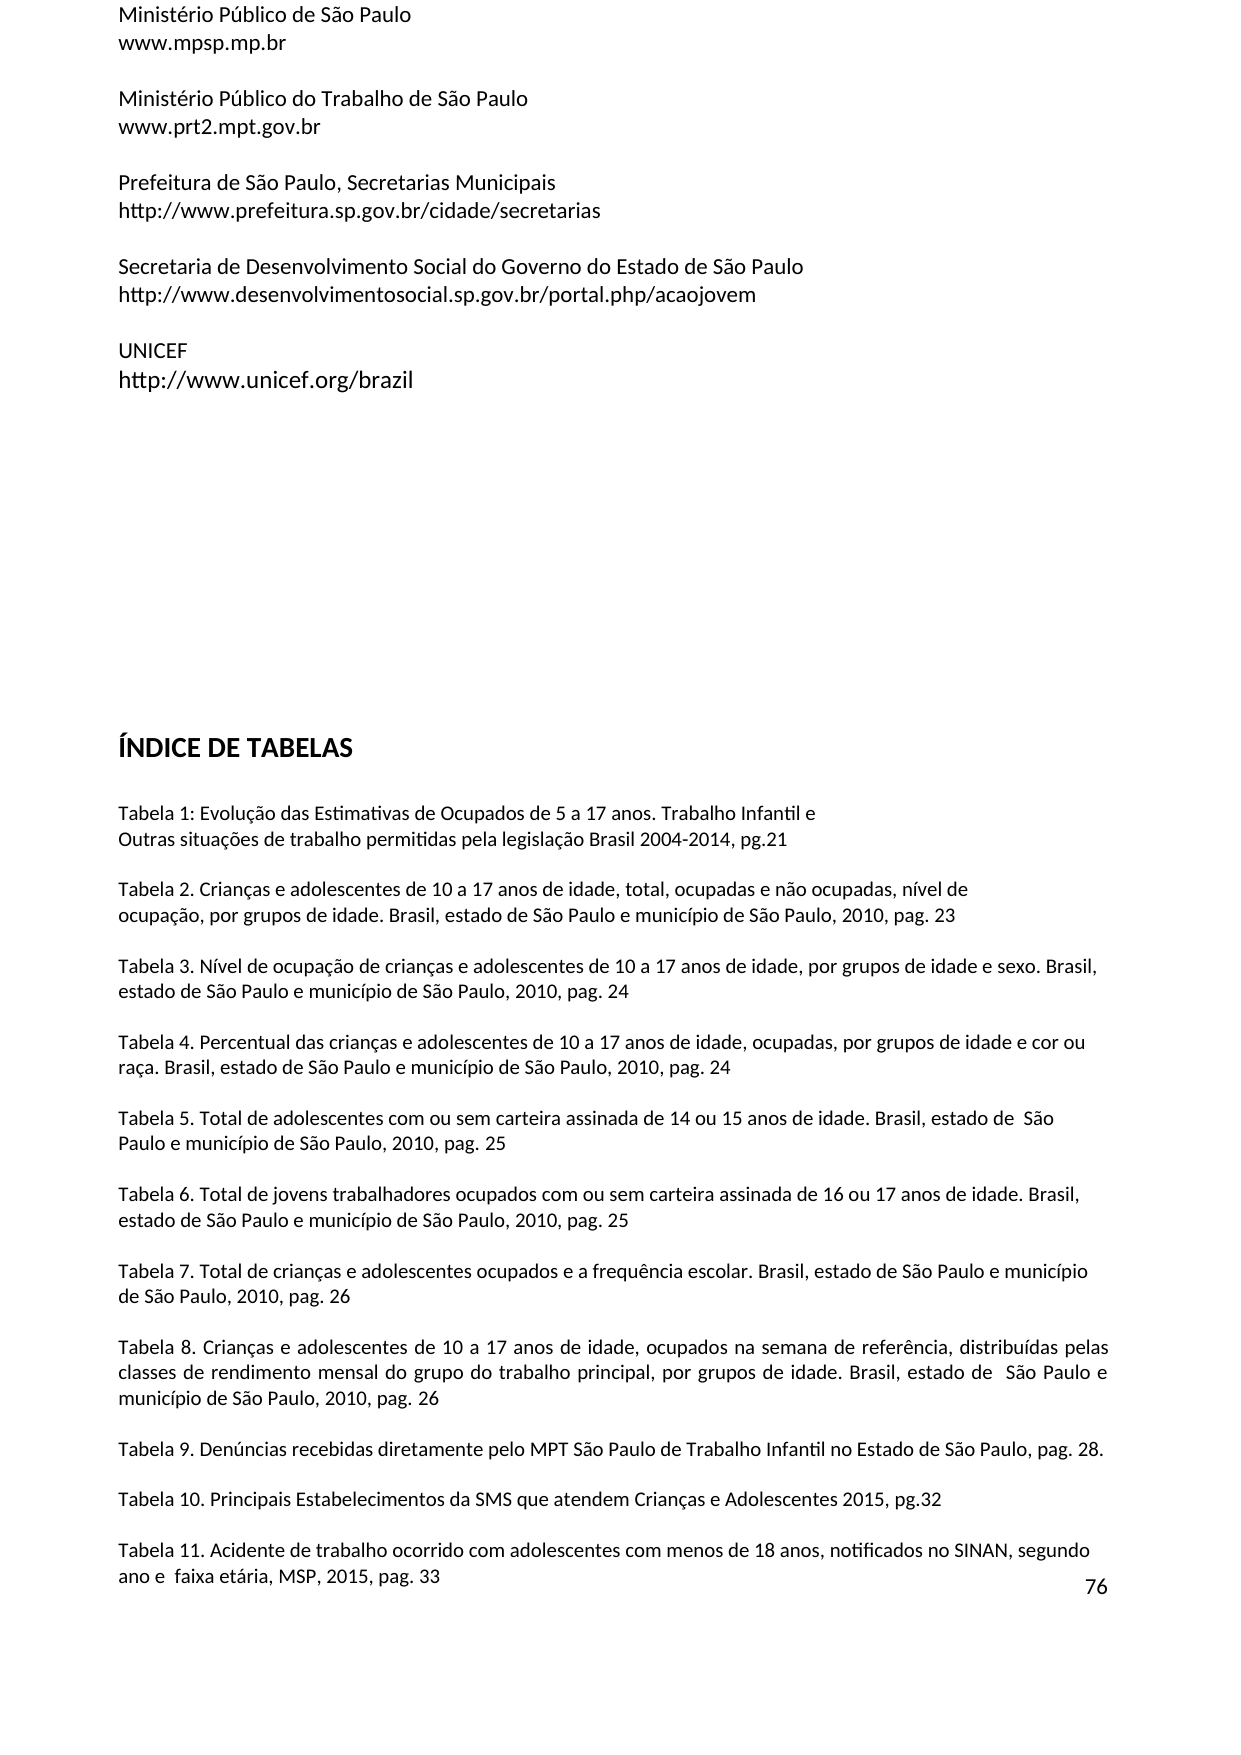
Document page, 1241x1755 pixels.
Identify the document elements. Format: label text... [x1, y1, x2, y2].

text Ministério Público do Trabalho de São Paulo [118, 84, 1122, 112]
text www.mpsp.mp.br [118, 28, 1122, 56]
text Tabela 10. Principais Estabelecimentos da SMS que atendem Crianças e Adolescentes 2015, pg.32 [118, 1487, 1122, 1512]
text http://www.desenvolvimentosocial.sp.gov.br/portal.php/acaojovem [118, 280, 1122, 308]
text Tabela 8. Crianças e adolescentes de 10 a 17 anos de idade, ocupados na semana de referência, distribuídas pelas classes de rendimento mensal do grupo do trabalho principal, por grupos de idade. Brasil, estado de São Paulo e município de São Paulo, 2010, pag. 26 [118, 1334, 1111, 1410]
text Tabela 9. Denúncias recebidas diretamente pelo MPT São Paulo de Trabalho Infantil no Estado de São Paulo, pag. 28. [118, 1436, 1111, 1461]
text Prefeitura de São Paulo, Secretarias Municipais [118, 168, 1122, 196]
text UNICEF [118, 336, 1122, 364]
text Tabela 1: Evolução das Estimativas de Ocupados de 5 a 17 anos. Trabalho Infantil e Outras situações de trabalho permitidas pela legislação Brasil 2004-2014, pg.21 [118, 800, 868, 851]
text Secretaria de Desenvolvimento Social do Governo do Estado de São Paulo [118, 252, 1122, 280]
text Ministério Público de São Paulo [118, 0, 1122, 28]
text Tabela 6. Total de jovens trabalhadores ocupados com ou sem carteira assinada de 16 ou 17 anos de idade. Brasil, estado de São Paulo e município de São Paulo, 2010, pag. 25 [118, 1181, 1111, 1232]
subtitle ÍNDICE DE TABELAS [118, 729, 1122, 765]
text Tabela 4. Percentual das crianças e adolescentes de 10 a 17 anos de idade, ocupadas, por grupos de idade e cor ou raça. Brasil, estado de São Paulo e município de São Paulo, 2010, pag. 24 [118, 1029, 1111, 1080]
text Tabela 2. Crianças e adolescentes de 10 a 17 anos de idade, total, ocupadas e não ocupadas, nível de ocupação, por grupos de idade. Brasil, estado de São Paulo e município de São Paulo, 2010, pag. 23 [118, 877, 1034, 927]
text http://www.prefeitura.sp.gov.br/cidade/secretarias [118, 196, 1122, 224]
text www.prt2.mpt.gov.br [118, 112, 1122, 140]
text Tabela 5. Total de adolescentes com ou sem carteira assinada de 14 ou 15 anos de idade. Brasil, estado de São Paulo e município de São Paulo, 2010, pag. 25 [118, 1105, 1105, 1156]
text Tabela 3. Nível de ocupação de crianças e adolescentes de 10 a 17 anos de idade, por grupos de idade e sexo. Brasil, estado de São Paulo e município de São Paulo, 2010, pag. 24 [118, 953, 1111, 1004]
text Tabela 7. Total de crianças e adolescentes ocupados e a frequência escolar. Brasil, estado de São Paulo e município de São Paulo, 2010, pag. 26 [118, 1258, 1111, 1309]
text http://www.unicef.org/brazil [118, 364, 1122, 395]
text Tabela 11. Acidente de trabalho ocorrido com adolescentes com menos de 18 anos, notificados no SINAN, segundo ano e faixa etária, MSP, 2015, pag. 33 [118, 1537, 1111, 1588]
